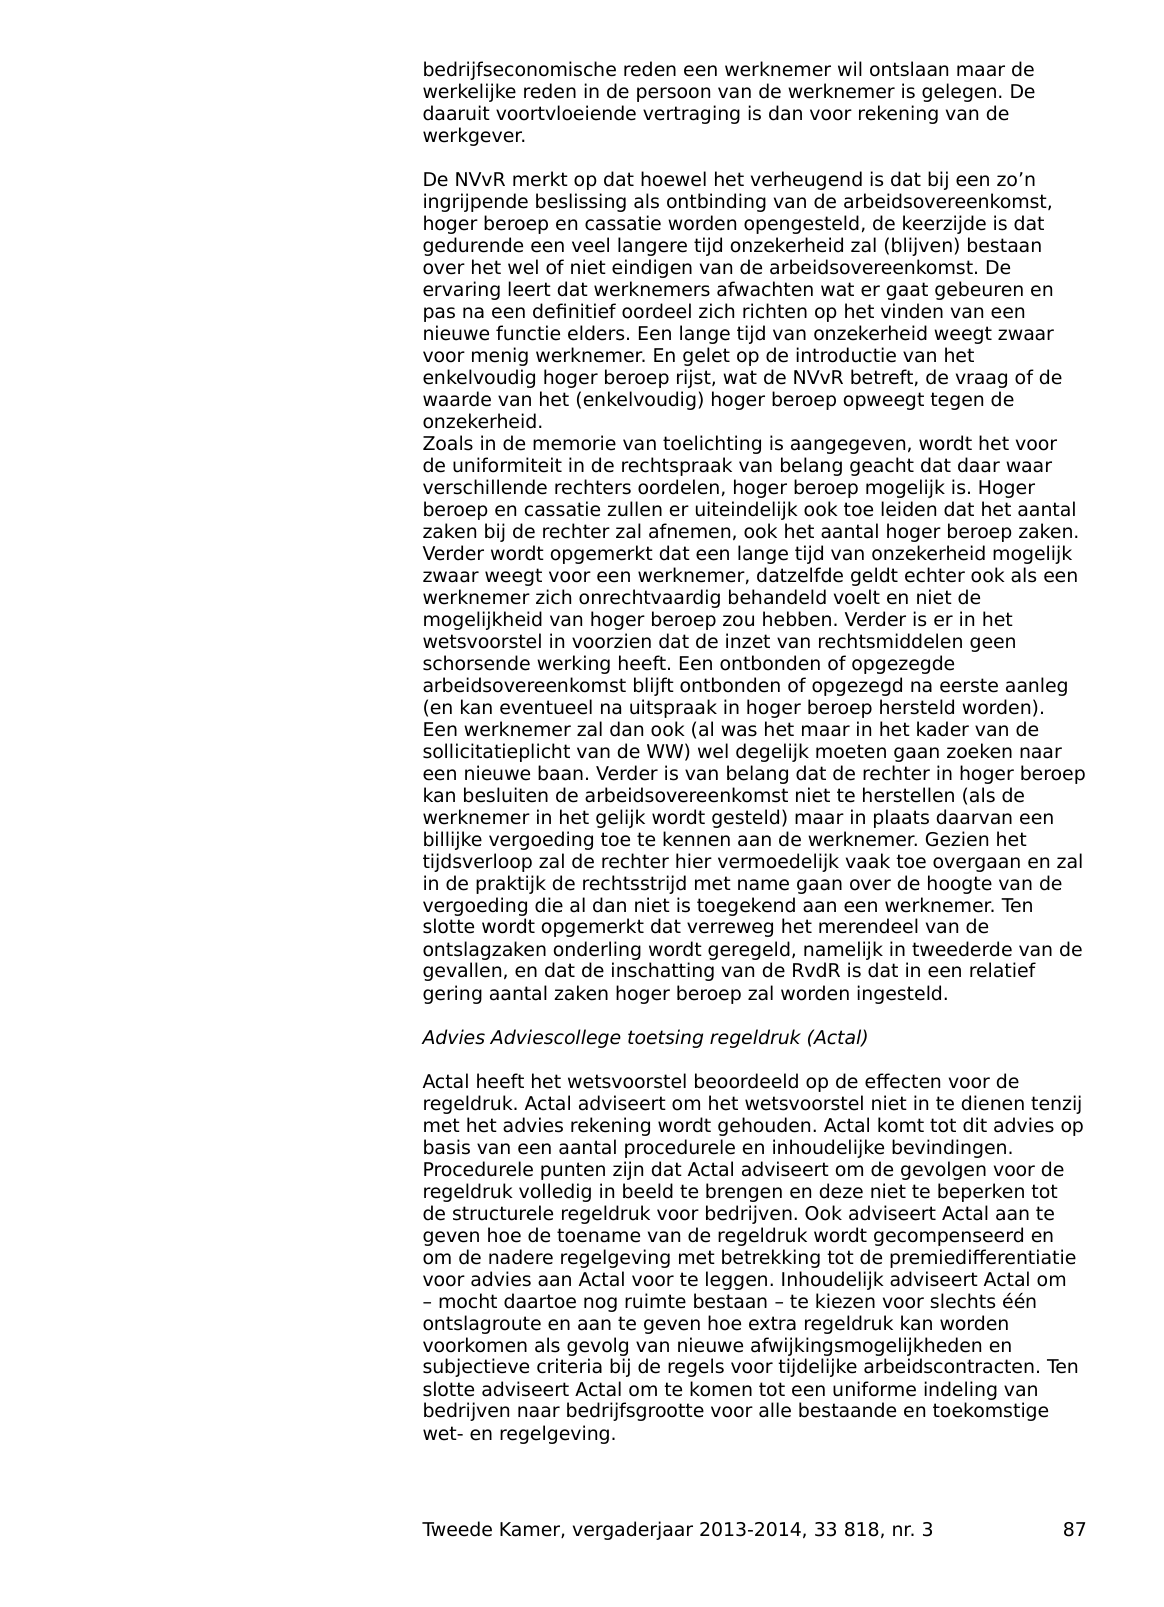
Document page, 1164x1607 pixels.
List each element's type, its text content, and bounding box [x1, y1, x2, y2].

text bedrijfseconomische reden een werknemer wil ontslaan maar de werkelijke reden in de persoon van de werknemer is gelegen. De daaruit voortvloeiende vertraging is dan voor rekening van de werkgever. [422, 59, 1087, 147]
subtitle Advies Adviescollege toetsing regeldruk (Actal) [422, 1027, 1087, 1048]
text Actal heeft het wetsvoorstel beoordeeld op de effecten voor de regeldruk. Actal adviseert om het wetsvoorstel niet in te dienen tenzij met het advies rekening wordt gehouden. Actal komt tot dit advies op basis van een aantal procedurele en inhoudelijke bevindingen. Procedurele punten zijn dat Actal adviseert om de gevolgen voor de regeldruk volledig in beeld te brengen en deze niet te beperken tot de structurele regeldruk voor bedrijven. Ook adviseert Actal aan te geven hoe de toename van de regeldruk wordt gecompenseerd en om de nadere regelgeving met betrekking tot de premiedifferentiatie voor advies aan Actal voor te leggen. Inhoudelijk adviseert Actal om – mocht daartoe nog ruimte bestaan – te kiezen voor slechts één ontslagroute en aan te geven hoe extra regeldruk kan worden voorkomen als gevolg van nieuwe afwijkingsmogelijkheden en subjectieve criteria bij de regels voor tijdelijke arbeidscontracten. Ten slotte adviseert Actal om te komen tot een uniforme indeling van bedrijven naar bedrijfsgrootte voor alle bestaande en toekomstige wet- en regelgeving. [422, 1071, 1087, 1444]
text Zoals in de memorie van toelichting is aangegeven, wordt het voor de uniformiteit in de rechtspraak van belang geacht dat daar waar verschillende rechters oordelen, hoger beroep mogelijk is. Hoger beroep en cassatie zullen er uiteindelijk ook toe leiden dat het aantal zaken bij de rechter zal afnemen, ook het aantal hoger beroep zaken. Verder wordt opgemerkt dat een lange tijd van onzekerheid mogelijk zwaar weegt voor een werknemer, datzelfde geldt echter ook als een werknemer zich onrechtvaardig behandeld voelt en niet de mogelijkheid van hoger beroep zou hebben. Verder is er in het wetsvoorstel in voorzien dat de inzet van rechtsmiddelen geen schorsende werking heeft. Een ontbonden of opgezegde arbeidsovereenkomst blijft ontbonden of opgezegd na eerste aanleg (en kan eventueel na uitspraak in hoger beroep hersteld worden). Een werknemer zal dan ook (al was het maar in het kader van de sollicitatieplicht van de WW) wel degelijk moeten gaan zoeken naar een nieuwe baan. Verder is van belang dat de rechter in hoger beroep kan besluiten de arbeidsovereenkomst niet te herstellen (als de werknemer in het gelijk wordt gesteld) maar in plaats daarvan een billijke vergoeding toe te kennen aan de werknemer. Gezien het tijdsverloop zal de rechter hier vermoedelijk vaak toe overgaan en zal in de praktijk de rechtsstrijd met name gaan over de hoogte van de vergoeding die al dan niet is toegekend aan een werknemer. Ten slotte wordt opgemerkt dat verreweg het merendeel van de ontslagzaken onderling wordt geregeld, namelijk in tweederde van de gevallen, en dat de inschatting van de RvdR is dat in een relatief gering aantal zaken hoger beroep zal worden ingesteld. [422, 433, 1087, 1004]
text De NVvR merkt op dat hoewel het verheugend is dat bij een zo’n ingrijpende beslissing als ontbinding van de arbeidsovereenkomst, hoger beroep en cassatie worden opengesteld, de keerzijde is dat gedurende een veel langere tijd onzekerheid zal (blijven) bestaan over het wel of niet eindigen van de arbeidsovereenkomst. De ervaring leert dat werknemers afwachten wat er gaat gebeuren en pas na een definitief oordeel zich richten op het vinden van een nieuwe functie elders. Een lange tijd van onzekerheid weegt zwaar voor menig werknemer. En gelet op de introductie van het enkelvoudig hoger beroep rijst, wat de NVvR betreft, de vraag of de waarde van het (enkelvoudig) hoger beroep opweegt tegen de onzekerheid. [422, 169, 1087, 433]
